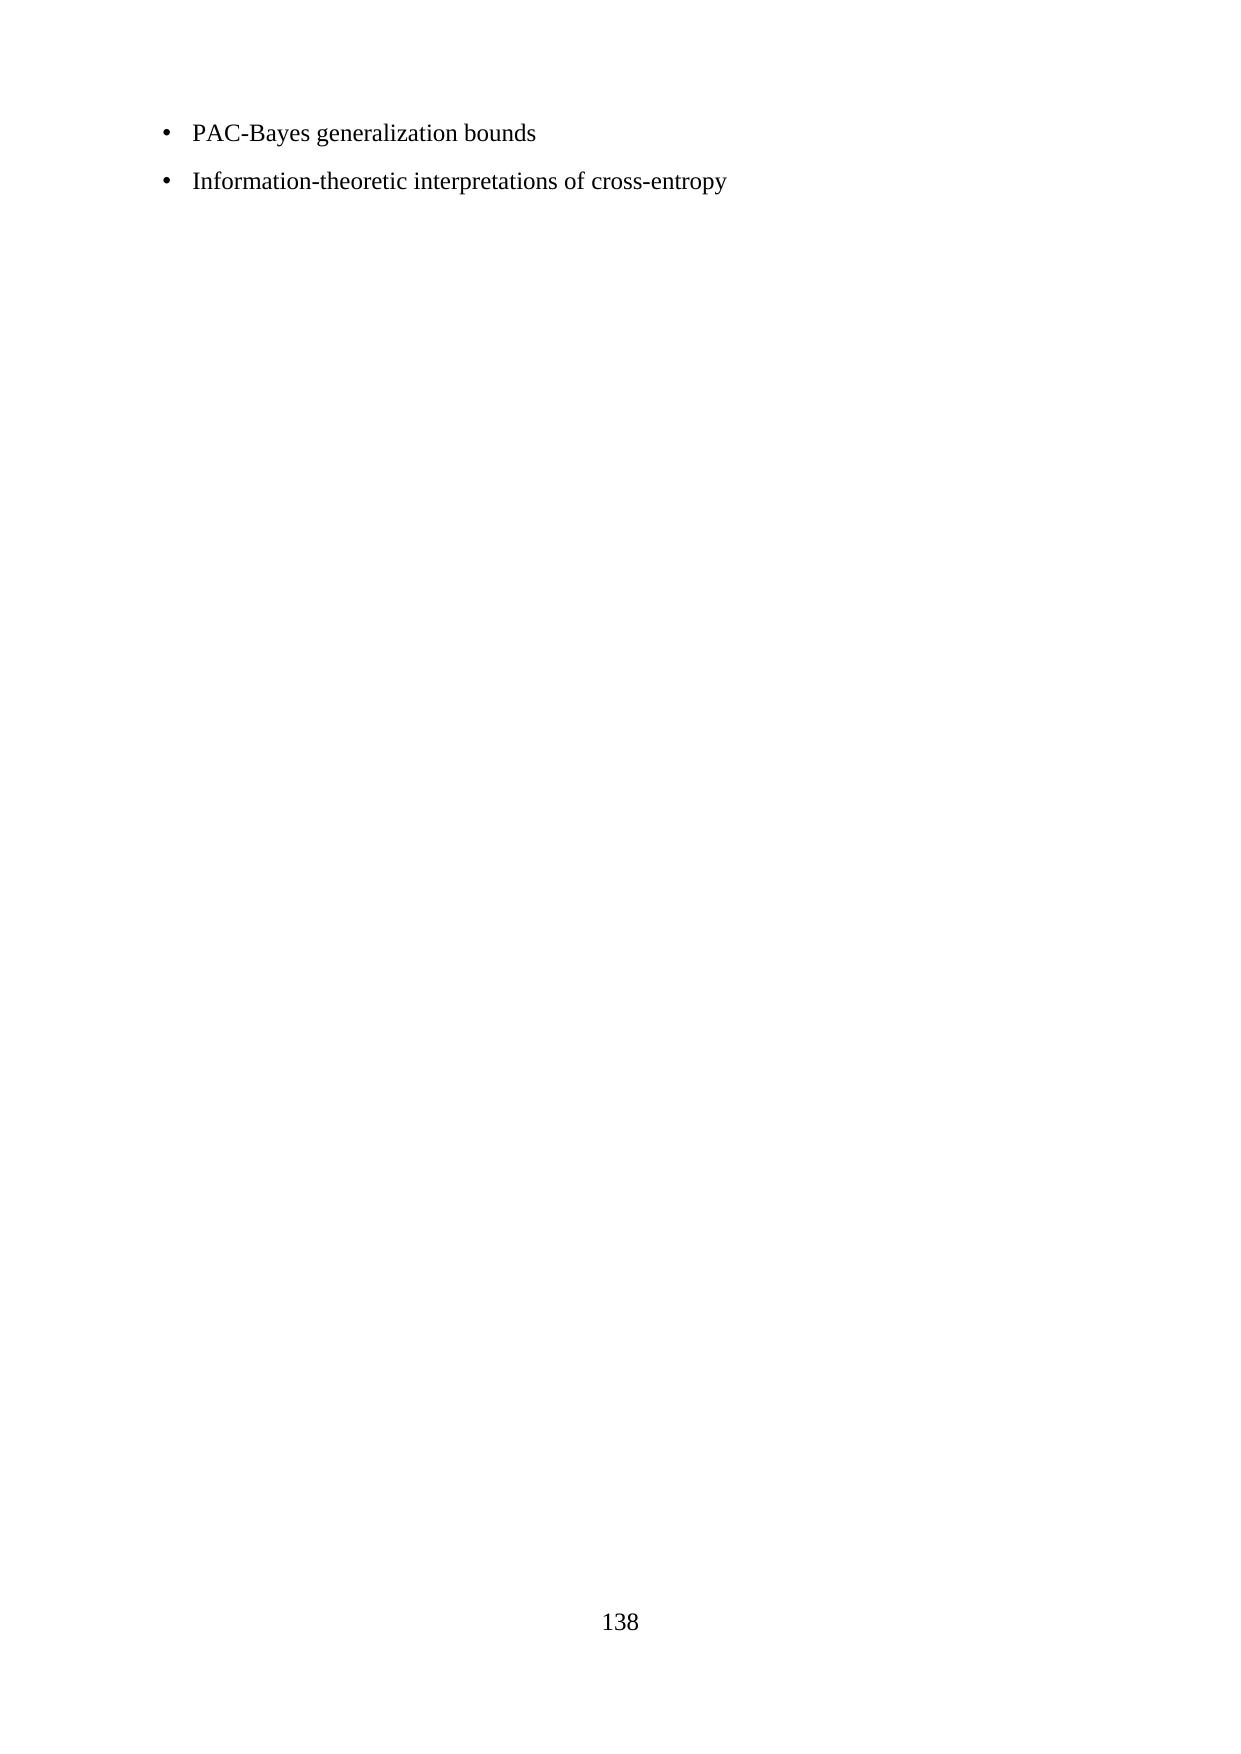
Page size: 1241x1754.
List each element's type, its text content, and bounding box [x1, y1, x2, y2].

list PAC-Bayes generalization bounds [162, 118, 1122, 147]
list Information-theoretic interpretations of cross-entropy [162, 166, 1122, 194]
